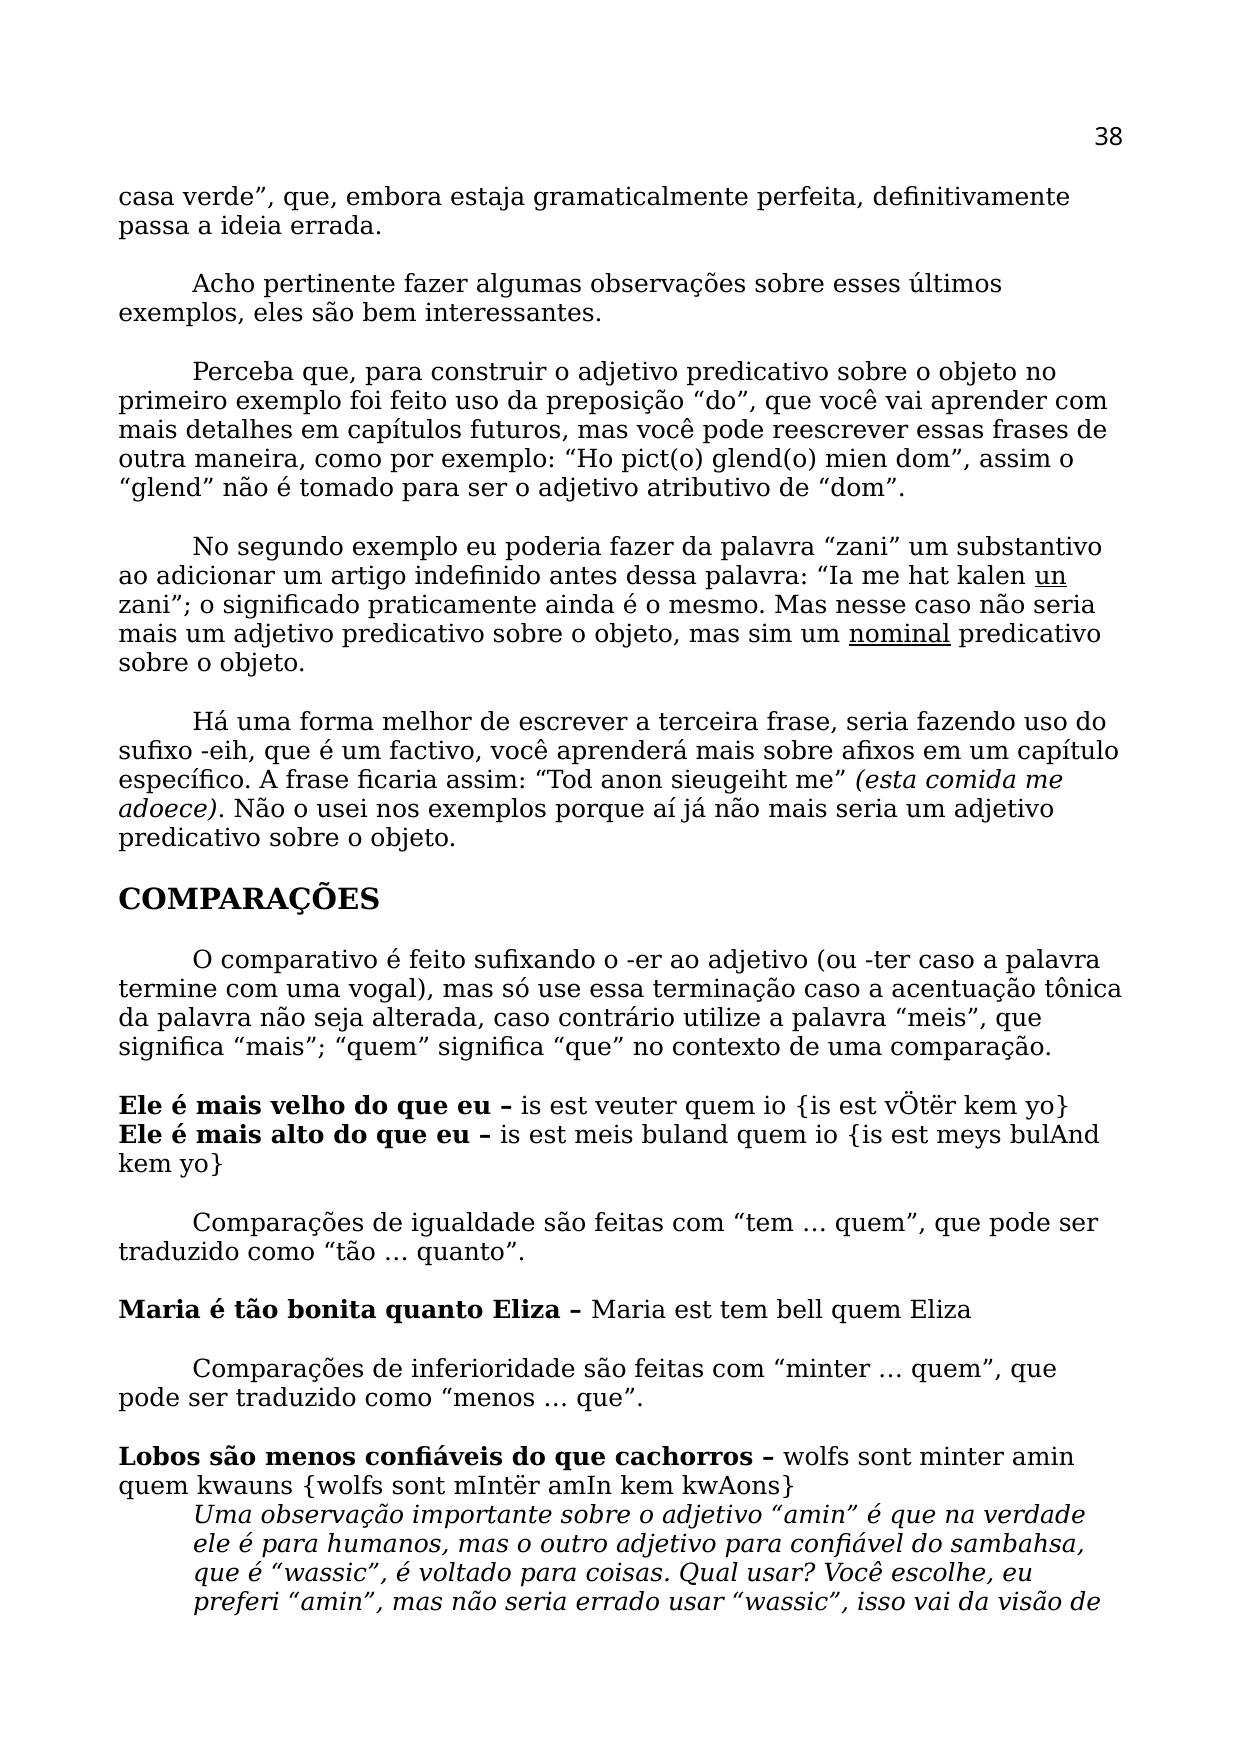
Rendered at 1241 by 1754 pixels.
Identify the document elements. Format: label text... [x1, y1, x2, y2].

text Uma observação importante sobre o adjetivo “amin” é que na verdade ele é para humanos, mas o outro adjetivo para confiável do sambahsa, que é “wassic”, é voltado para coisas. Qual usar? Você escolhe, eu preferi “amin”, mas não seria errado usar “wassic”, isso vai da visão de [193, 1500, 1123, 1617]
text No segundo exemplo eu poderia fazer da palavra “zani” um substantivo ao adicionar um artigo indefinido antes dessa palavra: “Ia me hat kalen un zani”; o significado praticamente ainda é o mesmo. Mas nesse caso não seria mais um adjetivo predicativo sobre o objeto, mas sim um nominal predicativo sobre o objeto. [118, 532, 1123, 677]
text Lobos são menos confiáveis do que cachorros – wolfs sont minter amin quem kwauns {wolfs sont mIntër amIn kem kwAons} [118, 1442, 1123, 1500]
text casa verde”, que, embora estaja gramaticalmente perfeita, definitivamente passa a ideia errada. [118, 182, 1123, 240]
subtitle COMPARAÇÕES [118, 882, 1123, 916]
text Perceba que, para construir o adjetivo predicativo sobre o objeto no primeiro exemplo foi feito uso da preposição “do”, que você vai aprender com mais detalhes em capítulos futuros, mas você pode reescrever essas frases de outra maneira, como por exemplo: “Ho pict(o) glend(o) mien dom”, assim o “glend” não é tomado para ser o adjetivo atributivo de “dom”. [118, 357, 1123, 502]
text Maria é tão bonita quanto Eliza – Maria est tem bell quem Eliza [118, 1296, 1123, 1325]
text Comparações de igualdade são feitas com “tem … quem”, que pode ser traduzido como “tão … quanto”. [118, 1208, 1123, 1266]
text Comparações de inferioridade são feitas com “minter … quem”, que pode ser traduzido como “menos … que”. [118, 1354, 1123, 1412]
text Acho pertinente fazer algumas observações sobre esses últimos exemplos, eles são bem interessantes. [118, 269, 1123, 327]
text O comparativo é feito sufixando o -er ao adjetivo (ou -ter caso a palavra termine com uma vogal), mas só use essa terminação caso a acentuação tônica da palavra não seja alterada, caso contrário utilize a palavra “meis”, que significa “mais”; “quem” significa “que” no contexto de uma comparação. [118, 945, 1123, 1062]
text Ele é mais alto do que eu – is est meis buland quem io {is est meys bulAnd kem yo} [118, 1120, 1123, 1179]
text Há uma forma melhor de escrever a terceira frase, seria fazendo uso do sufixo -eih, que é um factivo, você aprenderá mais sobre afixos em um capítulo específico. A frase ficaria assim: “Tod anon sieugeiht me” (esta comida me adoece). Não o usei nos exemplos porque aí já não mais seria um adjetivo predicativo sobre o objeto. [118, 707, 1123, 852]
text Ele é mais velho do que eu – is est veuter quem io {is est vÖtër kem yo} [118, 1091, 1123, 1120]
